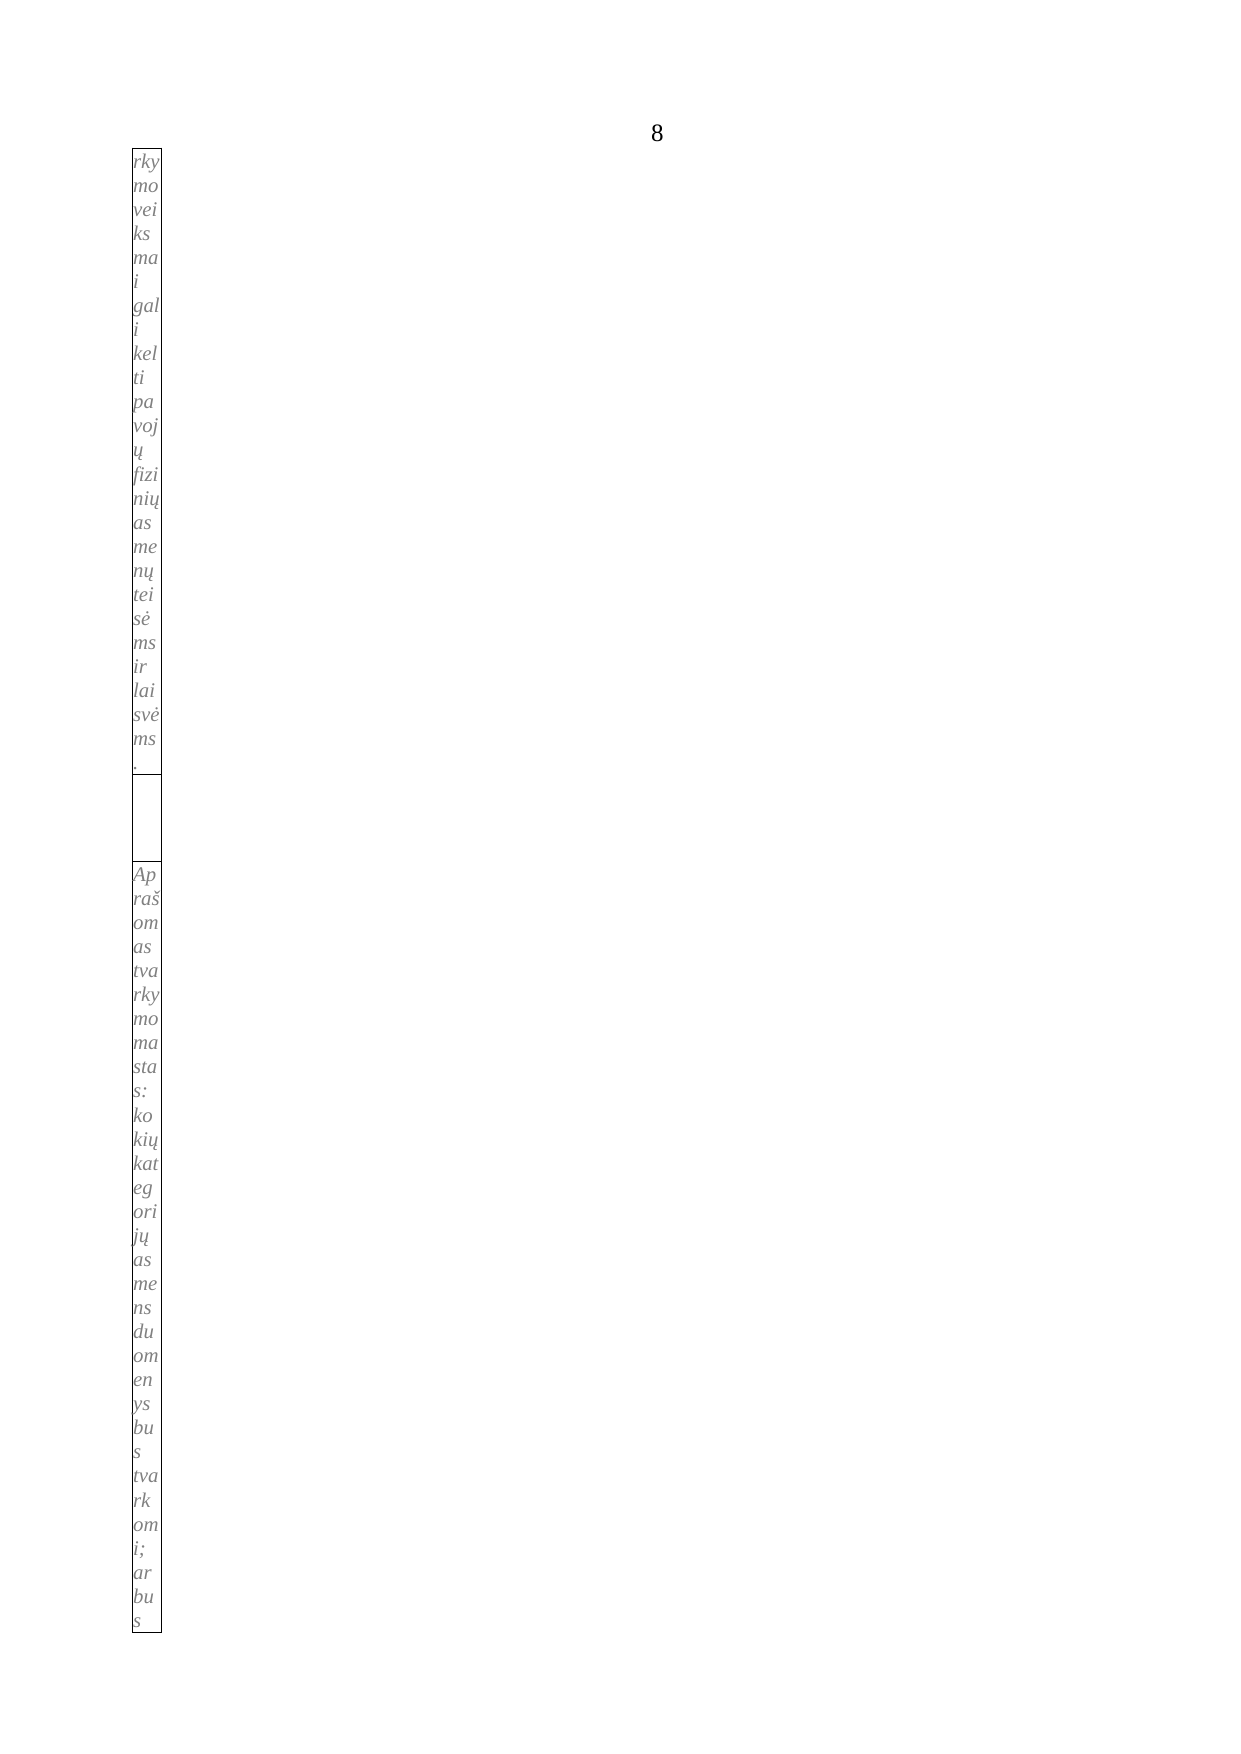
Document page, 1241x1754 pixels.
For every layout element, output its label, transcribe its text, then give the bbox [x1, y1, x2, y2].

table_cell [133, 775, 161, 861]
table_cell Aprašomas tvarkymo mastas: kokių kategorijų asmens duomenys bus tvarkomi; ar bus [133, 862, 161, 1632]
table_cell rkymo veiksmai gali kelti pavojų fizinių asmenų teisėms ir laisvėms. [133, 149, 161, 774]
